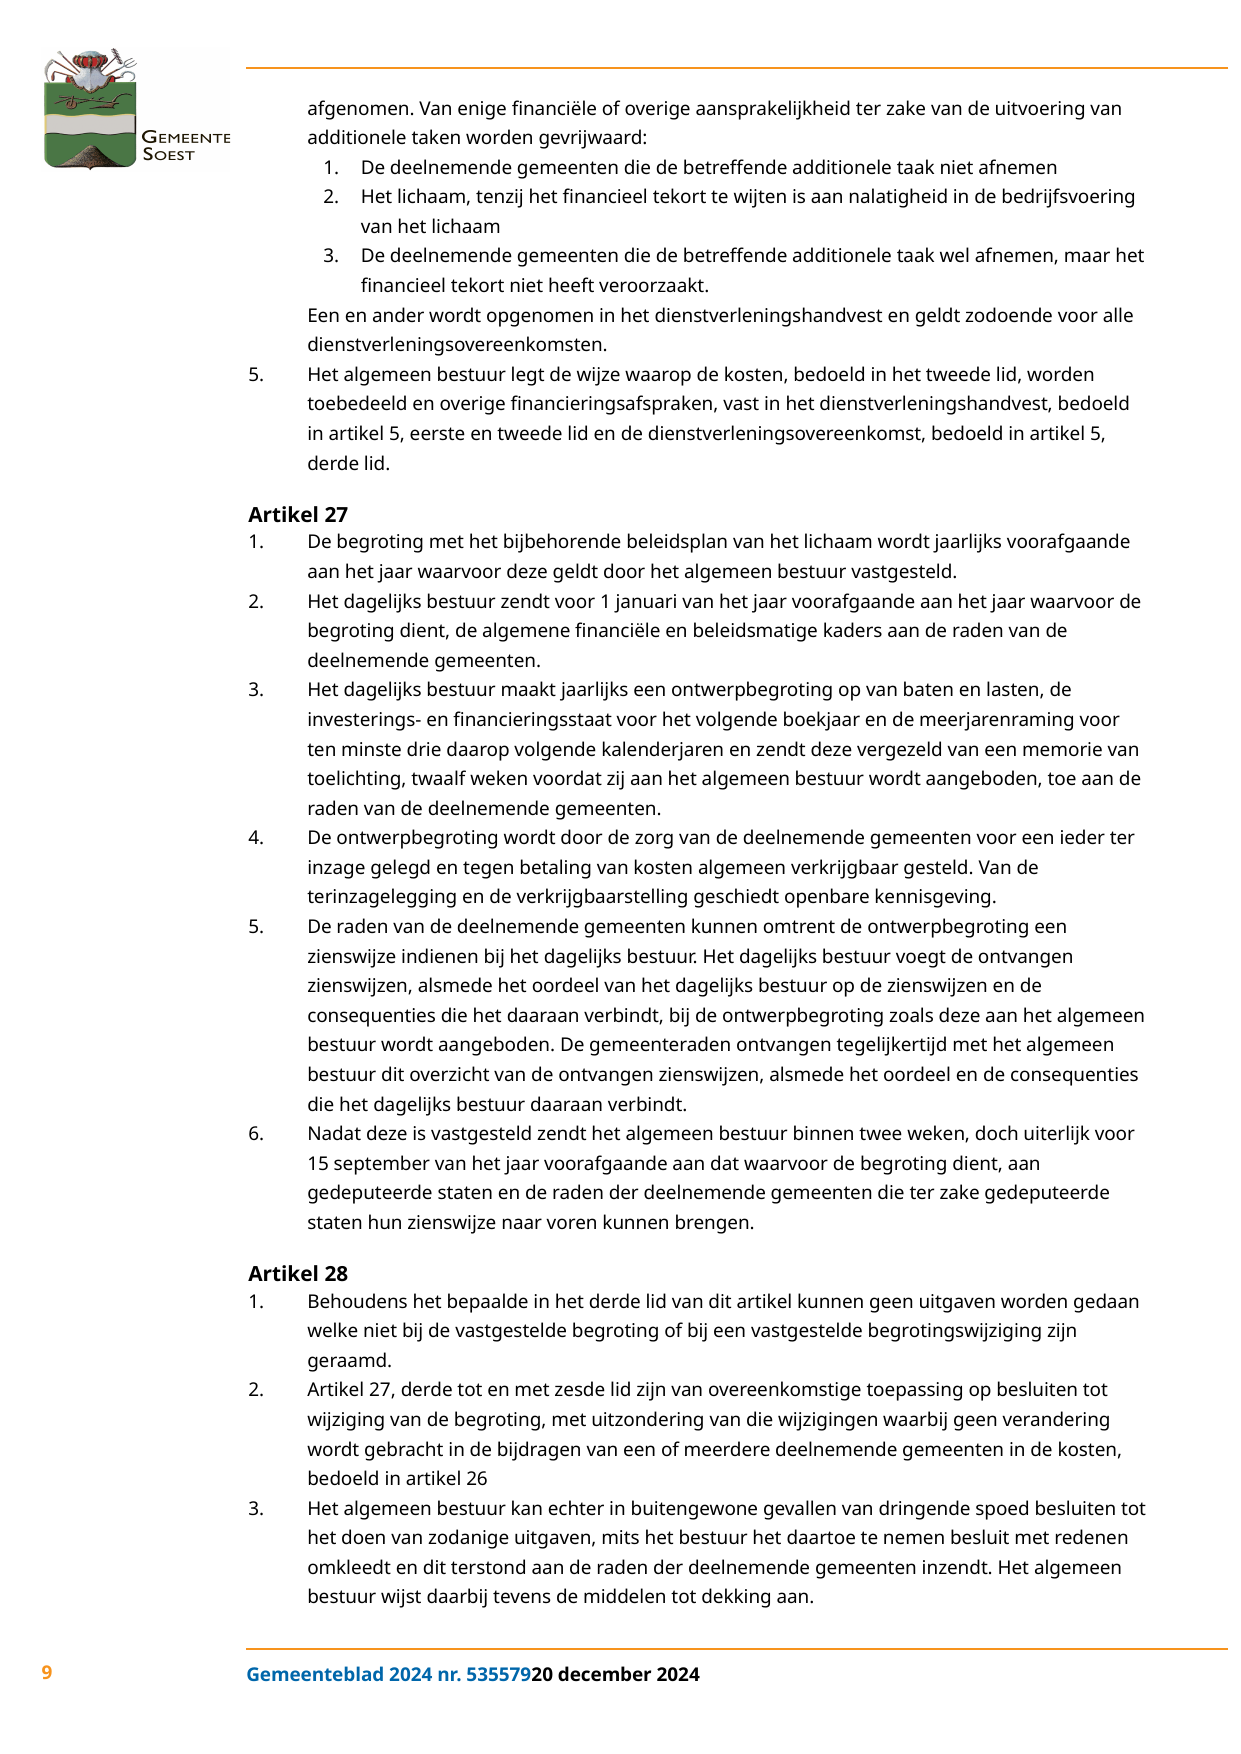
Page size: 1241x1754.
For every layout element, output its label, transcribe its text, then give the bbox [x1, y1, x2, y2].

list Nadat deze is vastgesteld zendt het algemeen bestuur binnen twee weken, doch uiterlijk voor 15 september van het jaar voorafgaande aan dat waarvoor de begroting dient, aan gedeputeerde staten en de raden der deelnemende gemeenten die ter zake gedeputeerde staten hun zienswijze naar voren kunnen brengen. [248, 1120, 1152, 1235]
list Het dagelijks bestuur maakt jaarlijks een ontwerpbegroting op van baten en lasten, de investerings- en financieringsstaat voor het volgende boekjaar en de meerjarenraming voor ten minste drie daarop volgende kalenderjaren en zendt deze vergezeld van een memorie van toelichting, twaalf weken voordat zij aan het algemeen bestuur wordt aangeboden, toe aan de raden van de deelnemende gemeenten. [248, 677, 1152, 821]
list De deelnemende gemeenten die de betreffende additionele taak niet afnemen [323, 154, 1152, 180]
text Artikel 27 [248, 500, 1152, 529]
list Artikel 27, derde tot en met zesde lid zijn van overeenkomstige toepassing op besluiten tot wijziging van de begroting, met uitzondering van die wijzigingen waarbij geen verandering wordt gebracht in de bijdragen van een of meerdere deelnemende gemeenten in de kosten, bedoeld in artikel 26 [248, 1377, 1152, 1491]
picture [41, 47, 231, 172]
list Het algemeen bestuur legt de wijze waarop de kosten, bedoeld in het tweede lid, worden toebedeeld en overige financieringsafspraken, vast in het dienstverleningshandvest, bedoeld in artikel 5, eerste en tweede lid en de dienstverleningsovereenkomst, bedoeld in artikel 5, derde lid. [248, 361, 1152, 476]
list Het dagelijks bestuur zendt voor 1 januari van het jaar voorafgaande aan het jaar waarvoor de begroting dient, de algemene financiële en beleidsmatige kaders aan de raden van de deelnemende gemeenten. [248, 588, 1152, 673]
list De begroting met het bijbehorende beleidsplan van het lichaam wordt jaarlijks voorafgaande aan het jaar waarvoor deze geldt door het algemeen bestuur vastgesteld. [248, 529, 1152, 584]
list afgenomen. Van enige financiële of overige aansprakelijkheid ter zake van de uitvoering van additionele taken worden gevrijwaard: [248, 95, 1152, 150]
list De deelnemende gemeenten die de betreffende additionele taak wel afnemen, maar het financieel tekort niet heeft veroorzaakt. [323, 243, 1152, 298]
list Het algemeen bestuur kan echter in buitengewone gevallen van dringende spoed besluiten tot het doen van zodanige uitgaven, mits het bestuur het daartoe te nemen besluit met redenen omkleedt en dit terstond aan de raden der deelnemende gemeenten inzendt. Het algemeen bestuur wijst daarbij tevens de middelen tot dekking aan. [248, 1495, 1152, 1609]
list Het lichaam, tenzij het financieel tekort te wijten is aan nalatigheid in de bedrijfsvoering van het lichaam [323, 183, 1152, 239]
list De raden van de deelnemende gemeenten kunnen omtrent de ontwerpbegroting een zienswijze indienen bij het dagelijks bestuur. Het dagelijks bestuur voegt de ontvangen zienswijzen, alsmede het oordeel van het dagelijks bestuur op de zienswijzen en de consequenties die het daaraan verbindt, bij de ontwerpbegroting zoals deze aan het algemeen bestuur wordt aangeboden. De gemeenteraden ontvangen tegelijkertijd met het algemeen bestuur dit overzicht van de ontvangen zienswijzen, alsmede het oordeel en de consequenties die het dagelijks bestuur daaraan verbindt. [248, 913, 1152, 1116]
text Artikel 28 [248, 1259, 1152, 1288]
list Een en ander wordt opgenomen in het dienstverleningshandvest en geldt zodoende voor alle dienstverleningsovereenkomsten. [248, 302, 1152, 357]
list Behoudens het bepaalde in het derde lid van dit artikel kunnen geen uitgaven worden gedaan welke niet bij de vastgestelde begroting of bij een vastgestelde begrotingswijziging zijn geraamd. [248, 1288, 1152, 1373]
list De ontwerpbegroting wordt door de zorg van de deelnemende gemeenten voor een ieder ter inzage gelegd en tegen betaling van kosten algemeen verkrijgbaar gesteld. Van de terinzagelegging en de verkrijgbaarstelling geschiedt openbare kennisgeving. [248, 824, 1152, 909]
